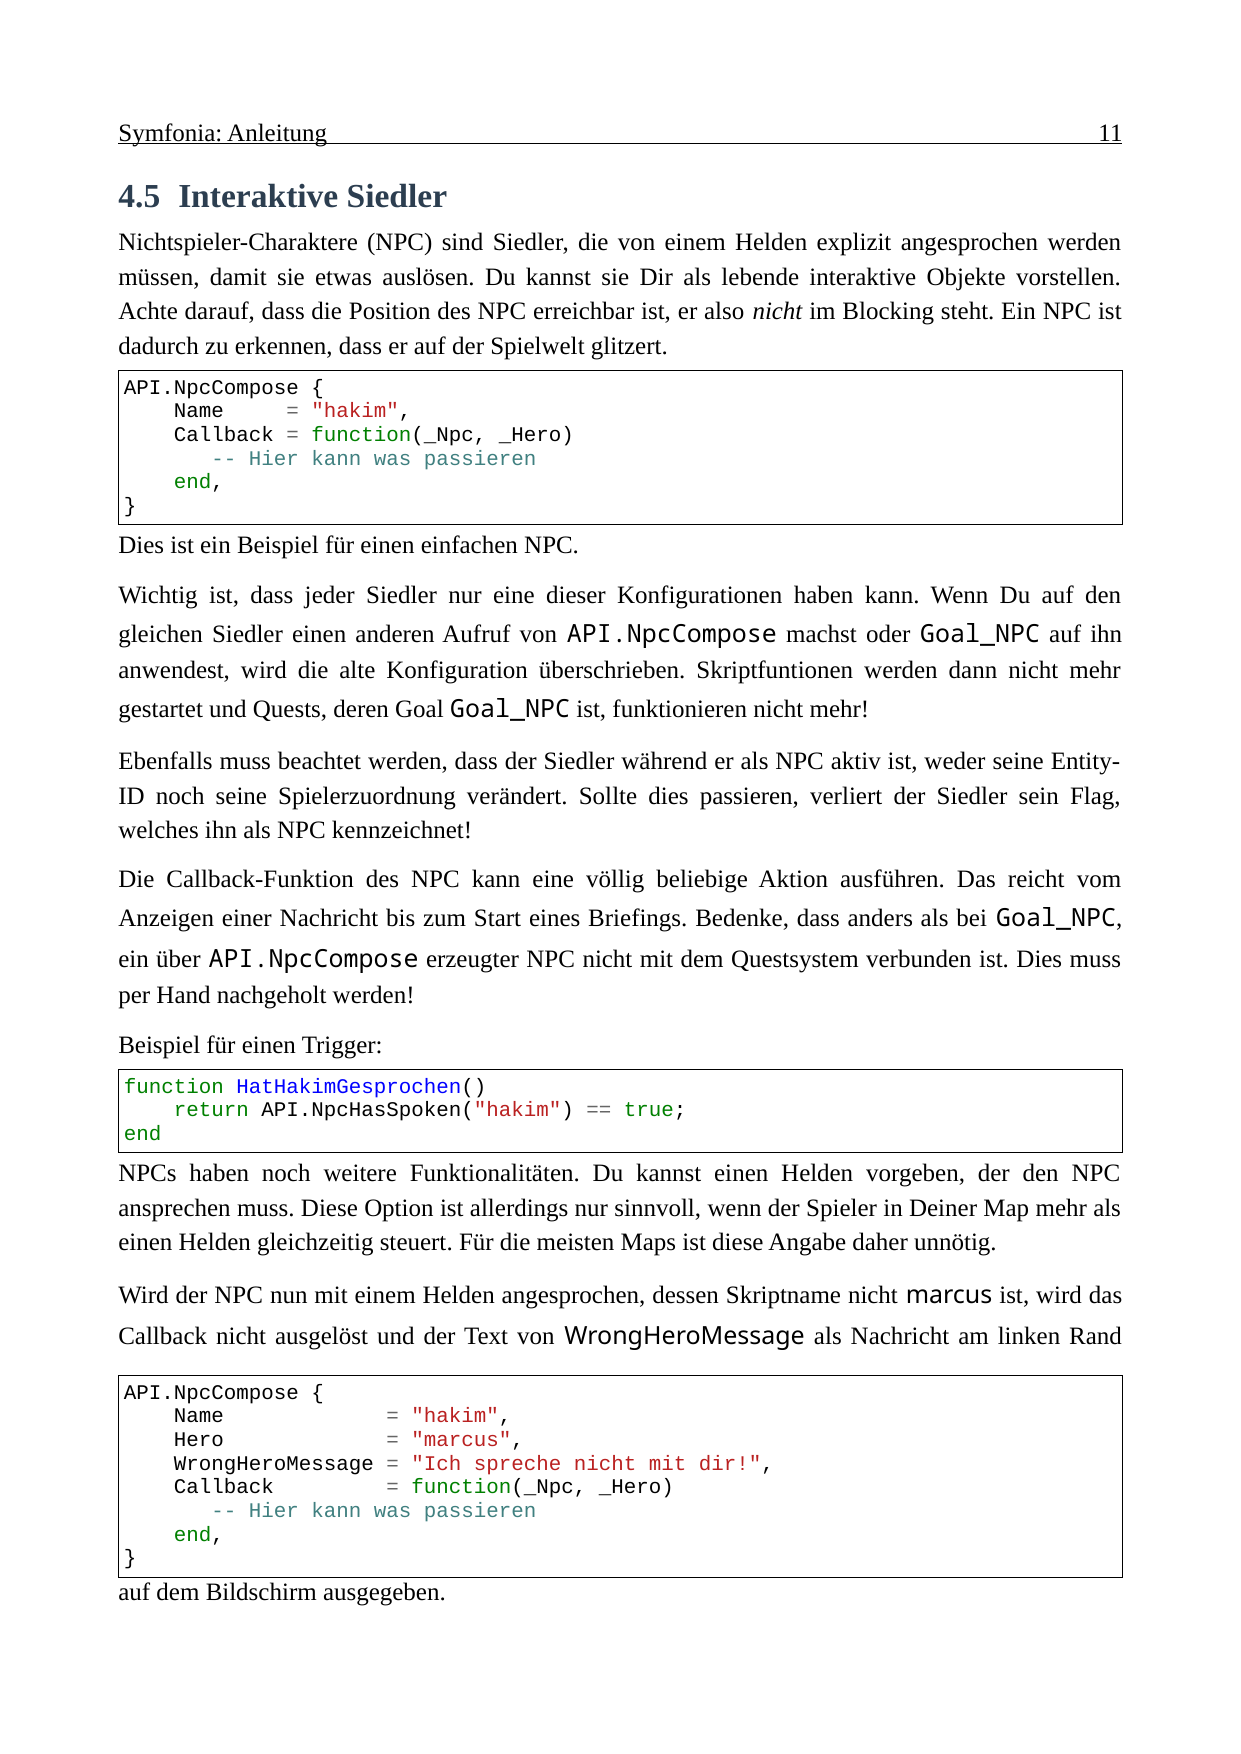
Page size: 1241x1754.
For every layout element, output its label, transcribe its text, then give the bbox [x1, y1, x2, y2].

text NPCs haben noch weitere Funktionalitäten. Du kannst einen Helden vorgeben, der den NPC ansprechen muss. Diese Option ist allerdings nur sinnvoll, wenn der Spieler in Deiner Map mehr als einen Helden gleichzeitig steuert. Für die meisten Maps ist diese Angabe daher unnötig. [118, 1153, 1122, 1256]
text Die Callback-Funktion des NPC kann eine völlig beliebige Aktion ausführen. Das reicht vom Anzeigen einer Nachricht bis zum Start eines Briefings. Bedenke, dass anders als bei Goal_NPC, ein über API.NpcCompose erzeugter NPC nicht mit dem Questsystem verbunden ist. Dies muss per Hand nachgeholt werden! [118, 864, 1122, 1009]
text Ebenfalls muss beachtet werden, dass der Siedler während er als NPC aktiv ist, weder seine Entity-ID noch seine Spielerzuordnung verändert. Sollte dies passieren, verliert der Siedler sein Flag, welches ihn als NPC kennzeichnet! [118, 746, 1122, 844]
text Wird der NPC nun mit einem Helden angesprochen, dessen Skriptname nicht marcus ist, wird das Callback nicht ausgelöst und der Text von WrongHeroMessage als Nachricht am linken Rand [118, 1277, 1122, 1375]
text auf dem Bildschirm ausgegeben. [118, 1578, 1122, 1606]
text Wichtig ist, dass jeder Siedler nur eine dieser Konfigurationen haben kann. Wenn Du auf den gleichen Siedler einen anderen Aufruf von API.NpcCompose machst oder Goal_NPC auf ihn anwendest, wird die alte Konfiguration überschrieben. Skriptfuntionen werden dann nicht mehr gestartet und Quests, deren Goal Goal_NPC ist, funktionieren nicht mehr! [118, 580, 1122, 725]
text Beispiel für einen Trigger: [118, 1030, 1122, 1059]
text Nichtspieler-Charaktere (NPC) sind Siedler, die von einem Helden explizit angesprochen werden müssen, damit sie etwas auslösen. Du kannst sie Dir als lebende interaktive Objekte vorstellen. Achte darauf, dass die Position des NPC erreichbar ist, er also nicht im Blocking steht. Ein NPC ist dadurch zu erkennen, dass er auf der Spielwelt glitzert. [118, 227, 1122, 360]
subtitle Interaktive Siedler [118, 176, 1122, 215]
text Dies ist ein Beispiel für einen einfachen NPC. [118, 525, 1122, 559]
